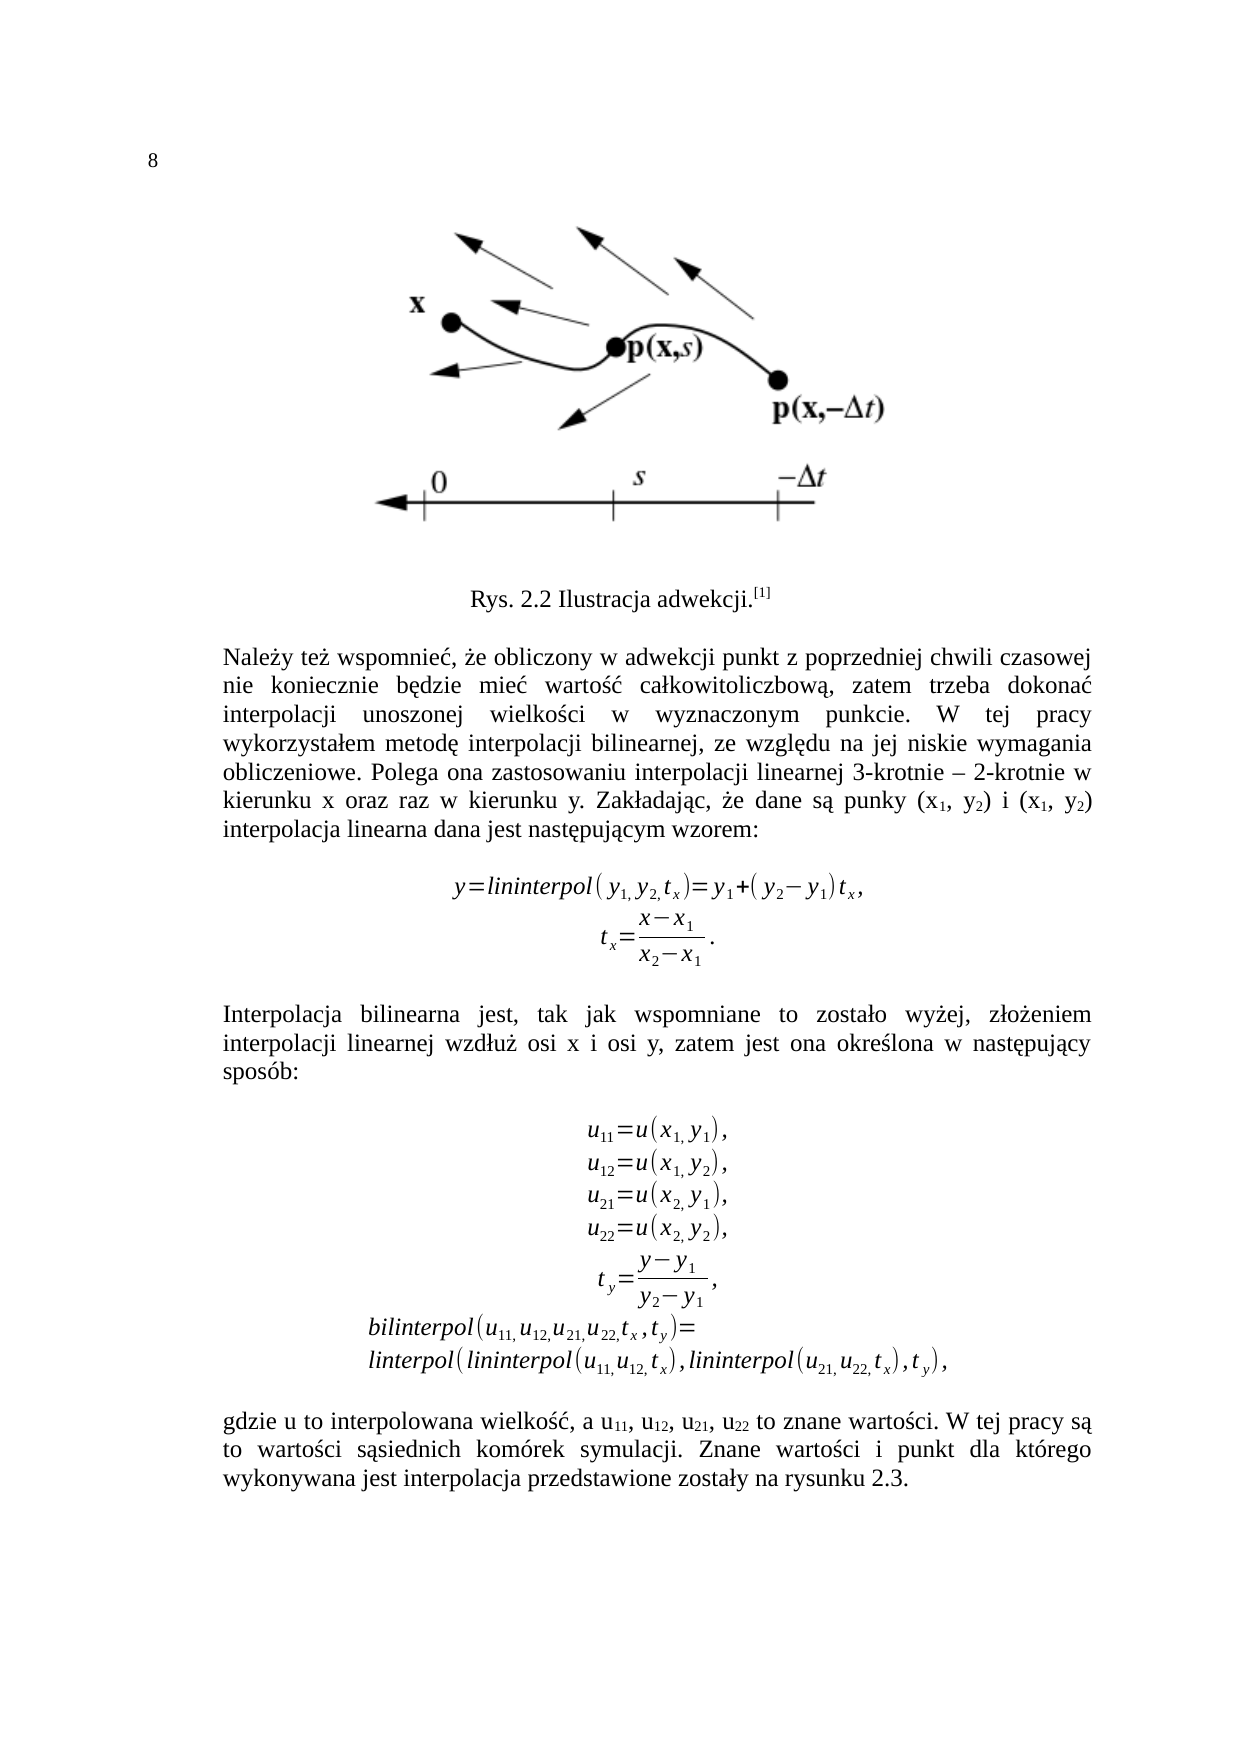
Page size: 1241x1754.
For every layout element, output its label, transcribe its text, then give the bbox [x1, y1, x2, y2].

list gdzie u to interpolowana wielkość, a u11, u12, u21, u22 to znane wartości. W tej pracy są to wartości sąsiednich komórek symulacji. Znane wartości i punkt dla którego wykonywana jest interpolacja przedstawione zostały na rysunku 2.3. [185, 1406, 1093, 1492]
text Rys. 2.2 Ilustracja adwekcji.[1] [148, 584, 1093, 613]
picture [361, 215, 910, 556]
list Interpolacja bilinearna jest, tak jak wspomniane to zostało wyżej, złożeniem interpolacji linearnej wzdłuż osi x i osi y, zatem jest ona określona w następujący sposób: [185, 999, 1093, 1085]
list Należy też wspomnieć, że obliczony w adwekcji punkt z poprzedniej chwili czasowej nie koniecznie będzie mieć wartość całkowitoliczbową, zatem trzeba dokonać interpolacji unoszonej wielkości w wyznaczonym punkcie. W tej pracy wykorzystałem metodę interpolacji bilinearnej, ze względu na jej niskie wymagania obliczeniowe. Polega ona zastosowaniu interpolacji linearnej 3-krotnie – 2-krotnie w kierunku x oraz raz w kierunku y. Zakładając, że dane są punky (x1, y2) i (x1, y2) interpolacja linearna dana jest następującym wzorem: [185, 642, 1093, 843]
